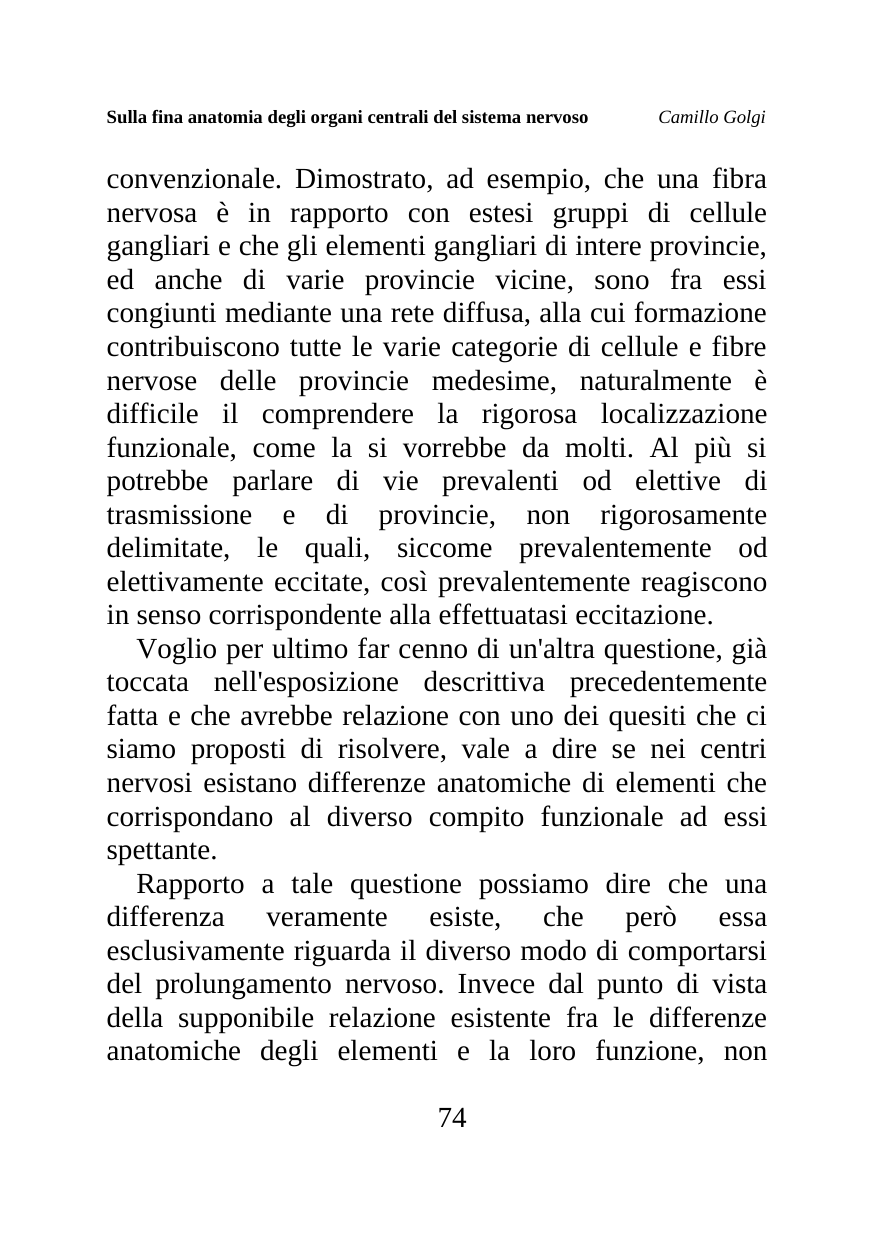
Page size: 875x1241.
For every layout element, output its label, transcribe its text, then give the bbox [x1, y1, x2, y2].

text Rapporto a tale questione possiamo dire che una differenza veramente esiste, che però essa esclusivamente riguarda il diverso modo di comportarsi del prolungamento nervoso. Invece dal punto di vista della supponibile relazione esistente fra le differenze anatomiche degli elementi e la loro funzione, non [106, 866, 768, 1067]
text Voglio per ultimo far cenno di un'altra questione, già toccata nell'esposizione descrittiva precedentemente fatta e che avrebbe relazione con uno dei quesiti che ci siamo proposti di risolvere, vale a dire se nei centri nervosi esistano differenze anatomiche di elementi che corrispondano al diverso compito funzionale ad essi spettante. [106, 631, 768, 866]
text convenzionale. Dimostrato, ad esempio, che una fibra nervosa è in rapporto con estesi gruppi di cellule gangliari e che gli elementi gangliari di intere provincie, ed anche di varie provincie vicine, sono fra essi congiunti mediante una rete diffusa, alla cui formazione contribuiscono tutte le varie categorie di cellule e fibre nervose delle provincie medesime, naturalmente è difficile il comprendere la rigorosa localizzazione funzionale, come la si vorrebbe da molti. Al più si potrebbe parlare di vie prevalenti od elettive di trasmissione e di provincie, non rigorosamente delimitate, le quali, siccome prevalentemente od elettivamente eccitate, così prevalentemente reagiscono in senso corrispondente alla effettuatasi eccitazione. [106, 161, 768, 631]
